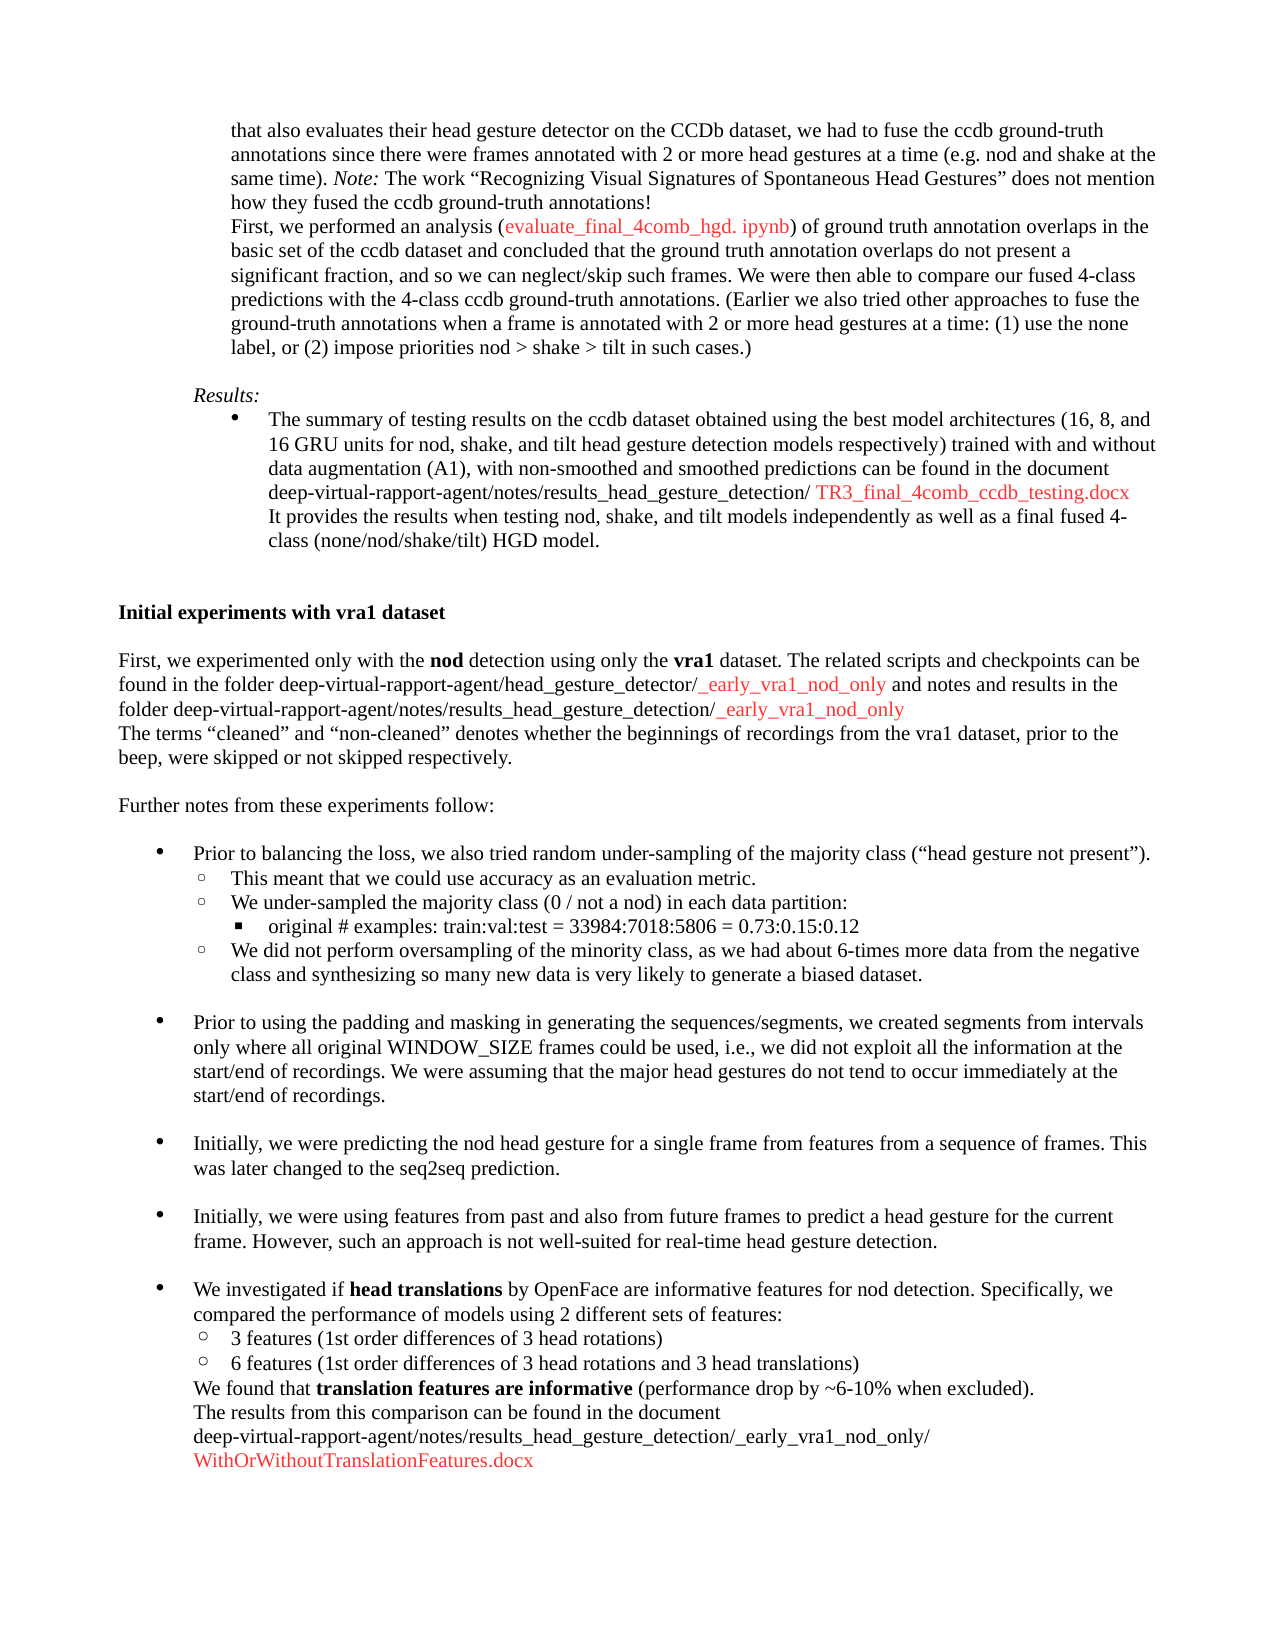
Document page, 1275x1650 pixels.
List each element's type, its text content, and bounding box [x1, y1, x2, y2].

list Prior to balancing the loss, we also tried random under-sampling of the majority class (“head gesture not present”). [156, 841, 1157, 866]
text First, we experimented only with the nod detection using only the vra1 dataset. The related scripts and checkpoints can be found in the folder deep-virtual-rapport-agent/head_gesture_detector/_early_vra1_nod_only and notes and results in the folder deep-virtual-rapport-agent/notes/results_head_gesture_detection/_early_vra1_nod_only The terms “cleaned” and “non-cleaned” denotes whether the beginnings of recordings from the vra1 dataset, prior to the beep, were skipped or not skipped respectively. [118, 648, 1157, 769]
list We did not perform oversampling of the minority class, as we had about 6-times more data from the negative class and synthesizing so many new data is very likely to generate a biased dataset. [193, 938, 1157, 986]
list We under-sampled the majority class (0 / not a nod) in each data partition: [193, 890, 1157, 914]
list that also evaluates their head gesture detector on the CCDb dataset, we had to fuse the ccdb ground-truth annotations since there were frames annotated with 2 or more head gestures at a time (e.g. nod and shake at the same time). Note: The work “Recognizing Visual Signatures of Spontaneous Head Gestures” does not mention how they fused the ccdb ground-truth annotations! First, we performed an analysis (evaluate_final_4comb_hgd. ipynb) of ground truth annotation overlaps in the basic set of the ccdb dataset and concluded that the ground truth annotation overlaps do not present a significant fraction, and so we can neglect/skip such frames. We were then able to compare our fused 4-class predictions with the 4-class ccdb ground-truth annotations. (Earlier we also tried other approaches to fuse the ground-truth annotations when a frame is annotated with 2 or more head gestures at a time: (1) use the none label, or (2) impose priorities nod > shake > tilt in such cases.) [193, 118, 1157, 359]
list 3 features (1st order differences of 3 head rotations) [193, 1326, 1157, 1351]
text Further notes from these experiments follow: [118, 793, 1157, 817]
list original # examples: train:val:test = 33984:7018:5806 = 0.73:0.15:0.12 [231, 914, 1157, 938]
list The summary of testing results on the ccdb dataset obtained using the best model architectures (16, 8, and 16 GRU units for nod, shake, and tilt head gesture detection models respectively) trained with and without data augmentation (A1), with non-smoothed and smoothed predictions can be found in the document deep-virtual-rapport-agent/notes/results_head_gesture_detection/ TR3_final_4comb_ccdb_testing.docx It provides the results when testing nod, shake, and tilt models independently as well as a final fused 4-class (none/nod/shake/tilt) HGD model. [231, 407, 1157, 552]
list 6 features (1st order differences of 3 head rotations and 3 head translations) [193, 1351, 1157, 1376]
list Results: [156, 383, 1157, 407]
list We investigated if head translations by OpenFace are informative features for nod detection. Specifically, we compared the performance of models using 2 different sets of features: [156, 1277, 1157, 1326]
list Prior to using the padding and masking in generating the sequences/segments, we created segments from intervals only where all original WINDOW_SIZE frames could be used, i.e., we did not exploit all the information at the start/end of recordings. We were assuming that the major head gestures do not tend to occur immediately at the start/end of recordings. [156, 1010, 1157, 1107]
list This meant that we could use accuracy as an evaluation metric. [193, 866, 1157, 890]
list We found that translation features are informative (performance drop by ~6-10% when excluded). The results from this comparison can be found in the document deep-virtual-rapport-agent/notes/results_head_gesture_detection/_early_vra1_nod_only/WithOrWithoutTranslationFeatures.docx [156, 1376, 1157, 1472]
list Initially, we were using features from past and also from future frames to predict a head gesture for the current frame. However, such an approach is not well-suited for real-time head gesture detection. [156, 1204, 1157, 1253]
text Initial experiments with vra1 dataset [118, 600, 1157, 624]
list Initially, we were predicting the nod head gesture for a single frame from features from a sequence of frames. This was later changed to the seq2seq prediction. [156, 1131, 1157, 1180]
